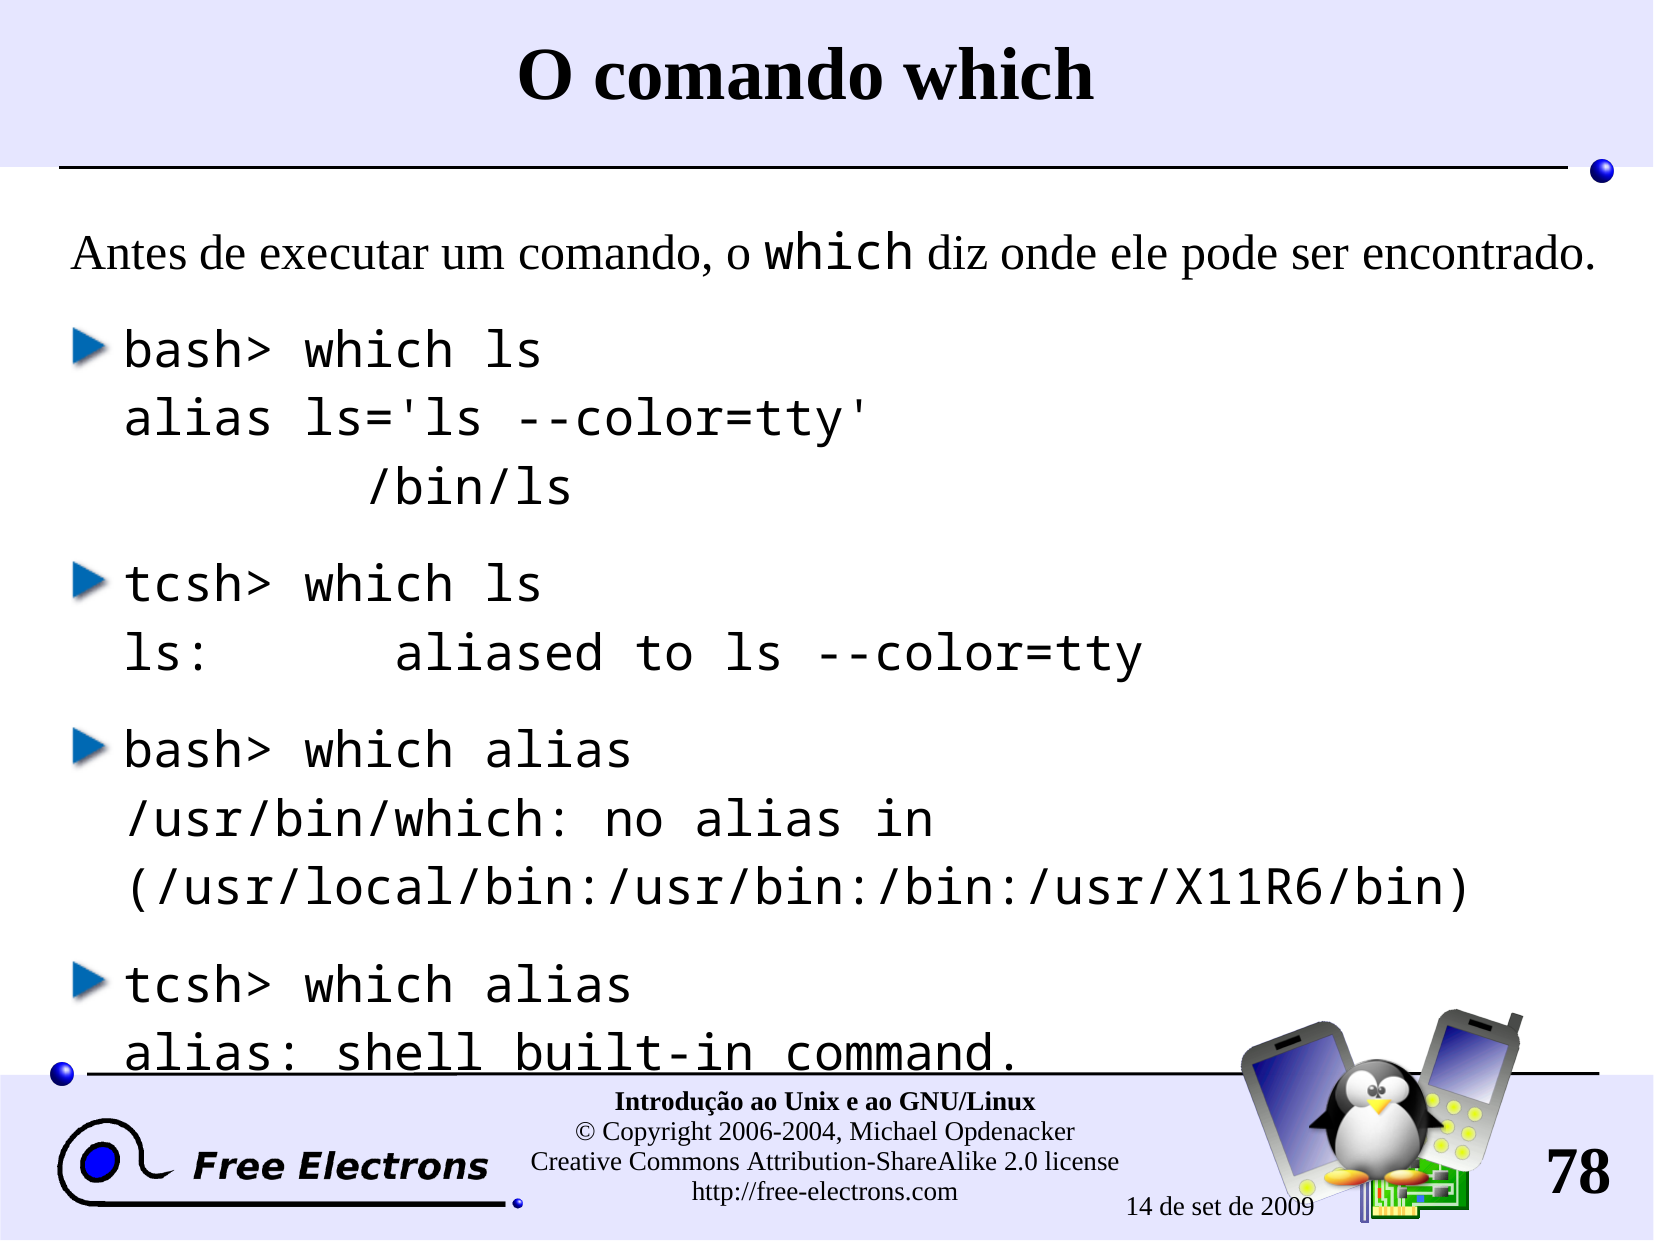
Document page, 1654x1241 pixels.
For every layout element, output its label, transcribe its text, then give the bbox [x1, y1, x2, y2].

picture [50, 1107, 527, 1216]
title O comando which [60, 25, 1551, 124]
picture [1230, 1066, 1521, 1241]
list Antes de executar um comando, o which diz onde ele pode ser encontrado. bash> which ls alias ls='ls --color=tty' /bin/ls tcsh> which ls ls: aliased to ls --color=tty bash> which alias /usr/bin/which: no alias in (/usr/local/bin:/usr/bin:/bin:/usr/X11R6/bin) tcsh> which alias alias: shell built-in command. [53, 216, 1634, 1066]
picture [1304, 1198, 1311, 1207]
picture [1280, 1198, 1284, 1208]
